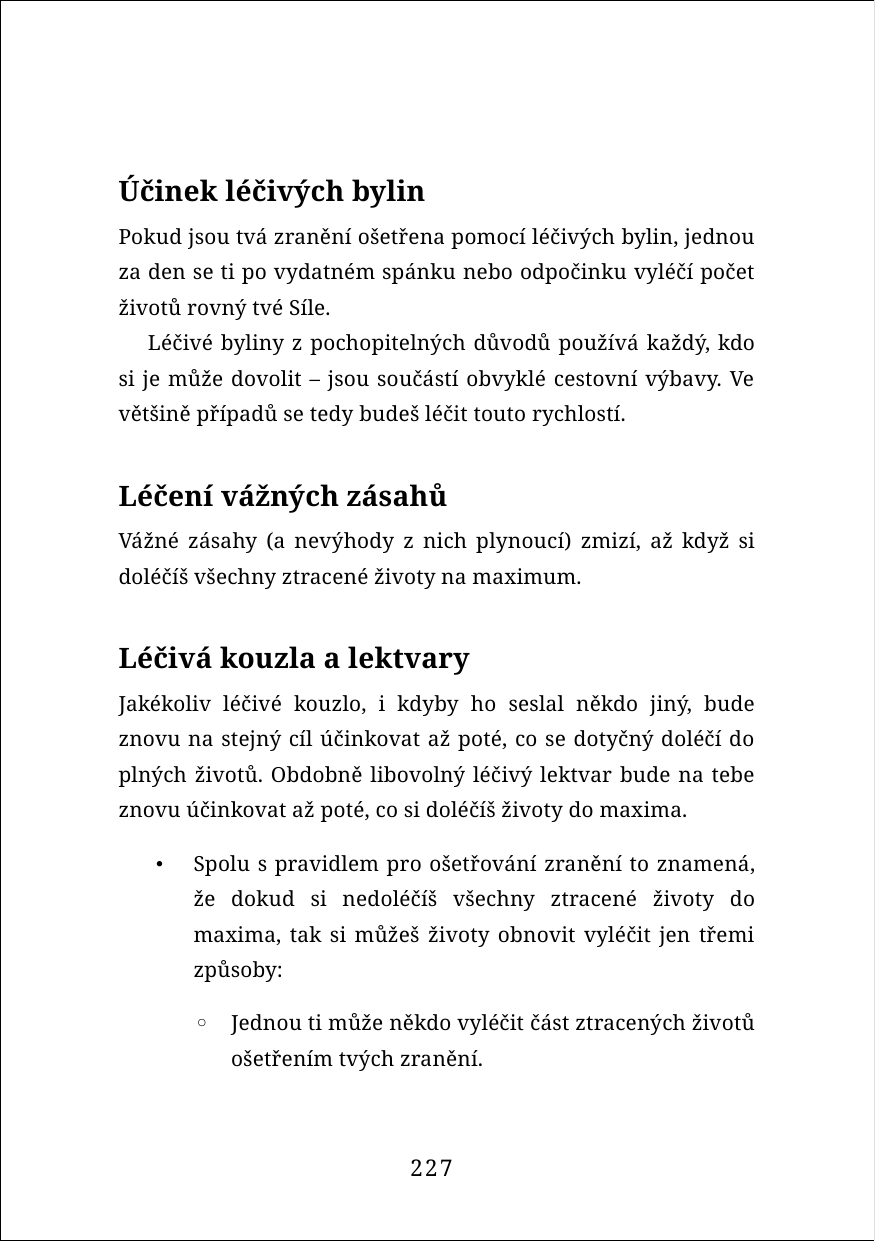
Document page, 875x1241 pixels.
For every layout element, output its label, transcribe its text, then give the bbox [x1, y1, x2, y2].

text Jakékoliv léčivé kouzlo, i kdyby ho seslal někdo jiný, bude znovu na stejný cíl účinkovat až poté, co se dotyčný doléčí do plných životů. Obdobně libovolný léčivý lektvar bude na tebe znovu účinkovat až poté, co si doléčíš životy do maxima. [118, 689, 756, 824]
subtitle Účinek léčivých bylin [118, 172, 756, 210]
subtitle Léčení vážných zásahů [118, 476, 756, 515]
list Jednou ti může někdo vyléčit část ztracených životů ošetřením tvých zranění. [193, 1008, 756, 1072]
subtitle Léčivá kouzla a lektvary [118, 639, 756, 677]
list Spolu s pravidlem pro ošetřování zranění to znamená, že dokud si nedoléčíš všechny ztracené životy do maxima, tak si můžeš životy obnovit vyléčit jen třemi způsoby: [156, 849, 756, 984]
text Vážné zásahy (a nevýhody z nich plynoucí) zmizí, až když si doléčíš všechny ztracené životy na maximum. [118, 526, 756, 590]
text Pokud jsou tvá zranění ošetřena pomocí léčivých bylin, jednou za den se ti po vydatném spánku nebo odpočinku vyléčí počet životů rovný tvé Síle. Léčivé byliny z pochopitelných důvodů používá každý, kdo si je může dovolit – jsou součástí obvyklé cestovní výbavy. Ve většině případů se tedy budeš léčit touto rychlostí. [118, 222, 756, 428]
